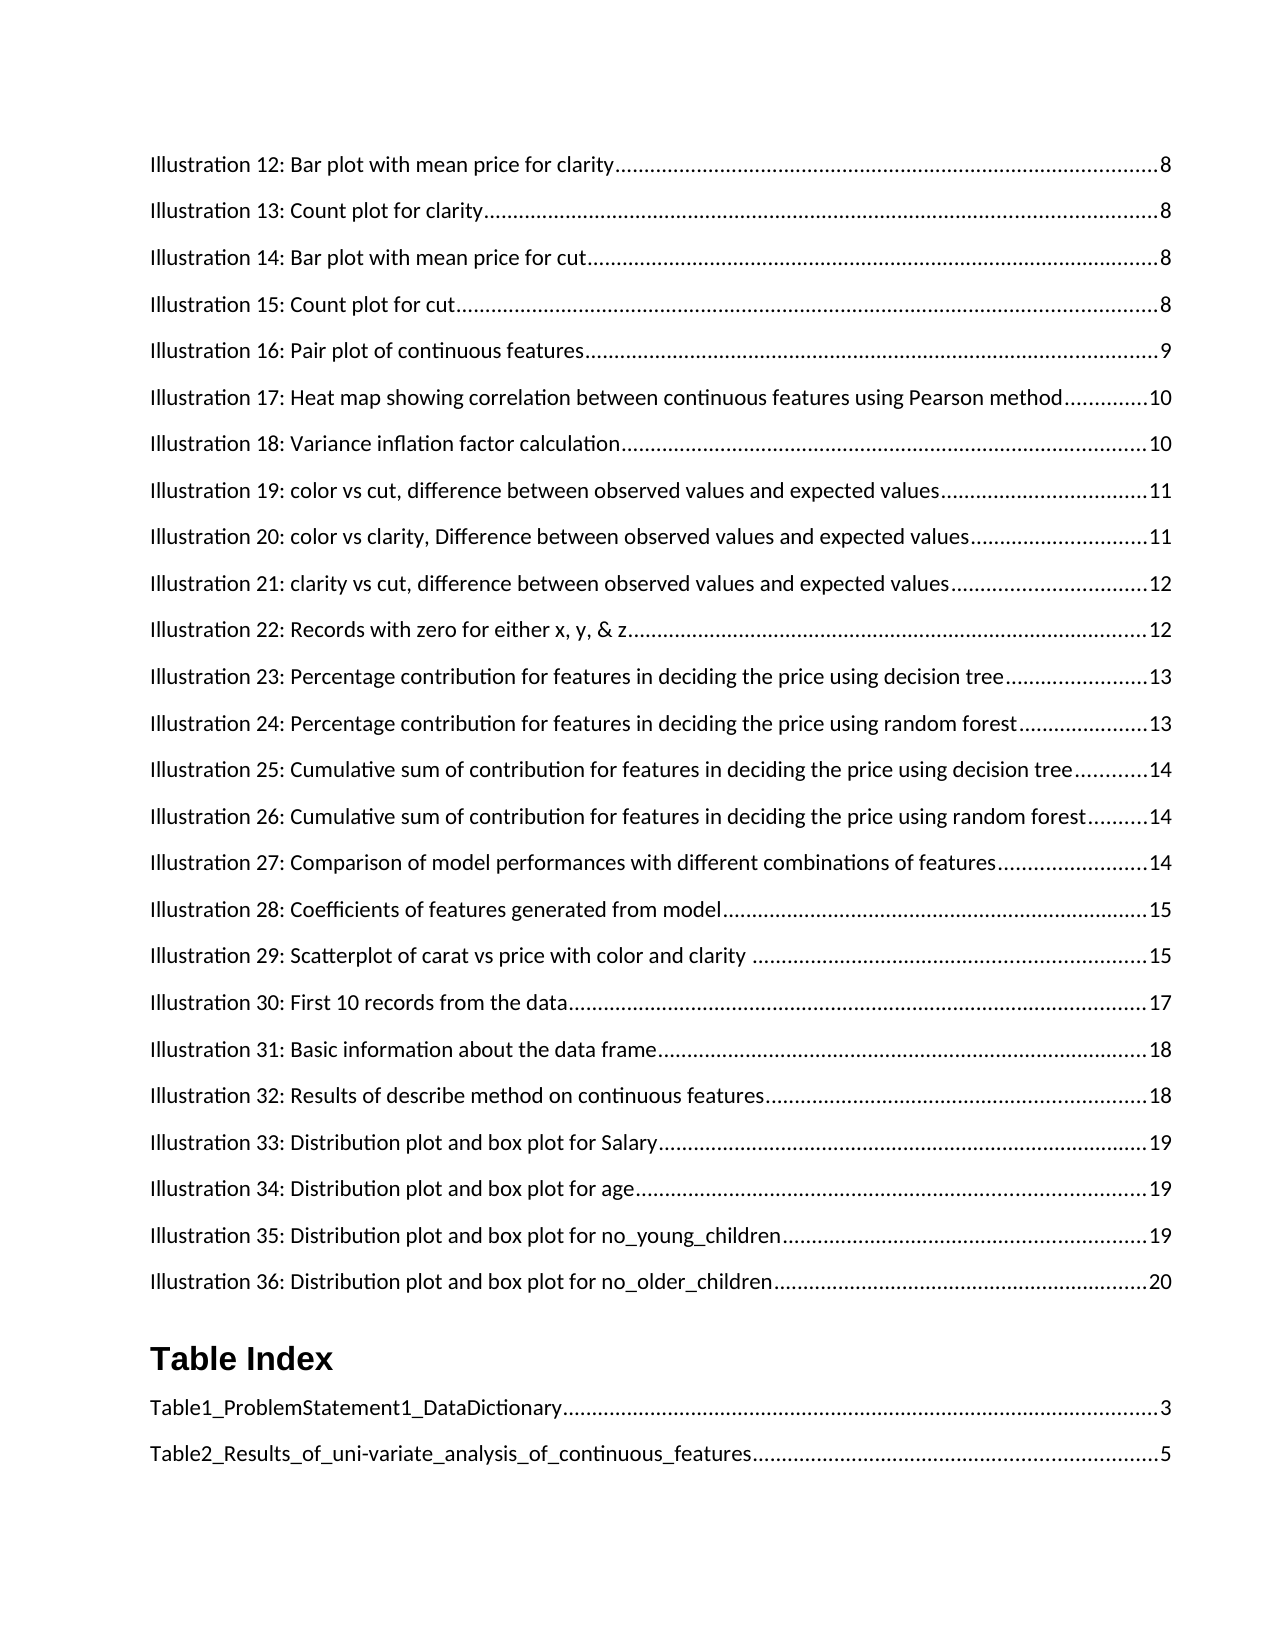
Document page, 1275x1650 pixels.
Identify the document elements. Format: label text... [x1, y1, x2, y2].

text Illustration 17: Heat map showing correlation between continuous features using Pearson method 10 [150, 383, 1172, 411]
text Illustration 23: Percentage contribution for features in deciding the price using decision tree 13 [150, 662, 1172, 690]
text Illustration 36: Distribution plot and box plot for no_older_children 20 [150, 1267, 1172, 1296]
text Illustration 24: Percentage contribution for features in deciding the price using random forest 13 [150, 709, 1172, 737]
text Illustration 27: Comparison of model performances with different combinations of features 14 [150, 848, 1172, 876]
text Illustration 18: Variance inflation factor calculation 10 [150, 429, 1172, 457]
text Table2_Results_of_uni-variate_analysis_of_continuous_features 5 [150, 1439, 1172, 1467]
text Illustration 15: Count plot for cut 8 [150, 290, 1172, 318]
text Illustration 12: Bar plot with mean price for clarity 8 [150, 150, 1172, 178]
text Table1_ProblemStatement1_DataDictionary 3 [150, 1393, 1172, 1421]
text Illustration 31: Basic information about the data frame 18 [150, 1035, 1172, 1063]
text Illustration 14: Bar plot with mean price for cut 8 [150, 243, 1172, 271]
text Illustration 16: Pair plot of continuous features 9 [150, 336, 1172, 364]
text Illustration 13: Count plot for clarity 8 [150, 197, 1172, 224]
text Illustration 33: Distribution plot and box plot for Salary 19 [150, 1128, 1172, 1156]
text Illustration 30: First 10 records from the data 17 [150, 988, 1172, 1016]
text Illustration 29: Scatterplot of carat vs price with color and clarity 15 [150, 942, 1172, 969]
text Illustration 34: Distribution plot and box plot for age 19 [150, 1174, 1172, 1202]
text Illustration 20: color vs clarity, Difference between observed values and expected values 11 [150, 522, 1172, 551]
subtitle Table Index [150, 1339, 1172, 1377]
text Illustration 21: clarity vs cut, difference between observed values and expected values 12 [150, 569, 1172, 597]
text Illustration 26: Cumulative sum of contribution for features in deciding the price using random forest 14 [150, 802, 1172, 830]
text Illustration 22: Records with zero for either x, y, & z 12 [150, 616, 1172, 644]
text Illustration 28: Coefficients of features generated from model 15 [150, 895, 1172, 923]
text Illustration 35: Distribution plot and box plot for no_young_children 19 [150, 1221, 1172, 1249]
text Illustration 25: Cumulative sum of contribution for features in deciding the price using decision tree 14 [150, 755, 1172, 783]
text Illustration 32: Results of describe method on continuous features 18 [150, 1081, 1172, 1109]
text Illustration 19: color vs cut, difference between observed values and expected values 11 [150, 476, 1172, 504]
